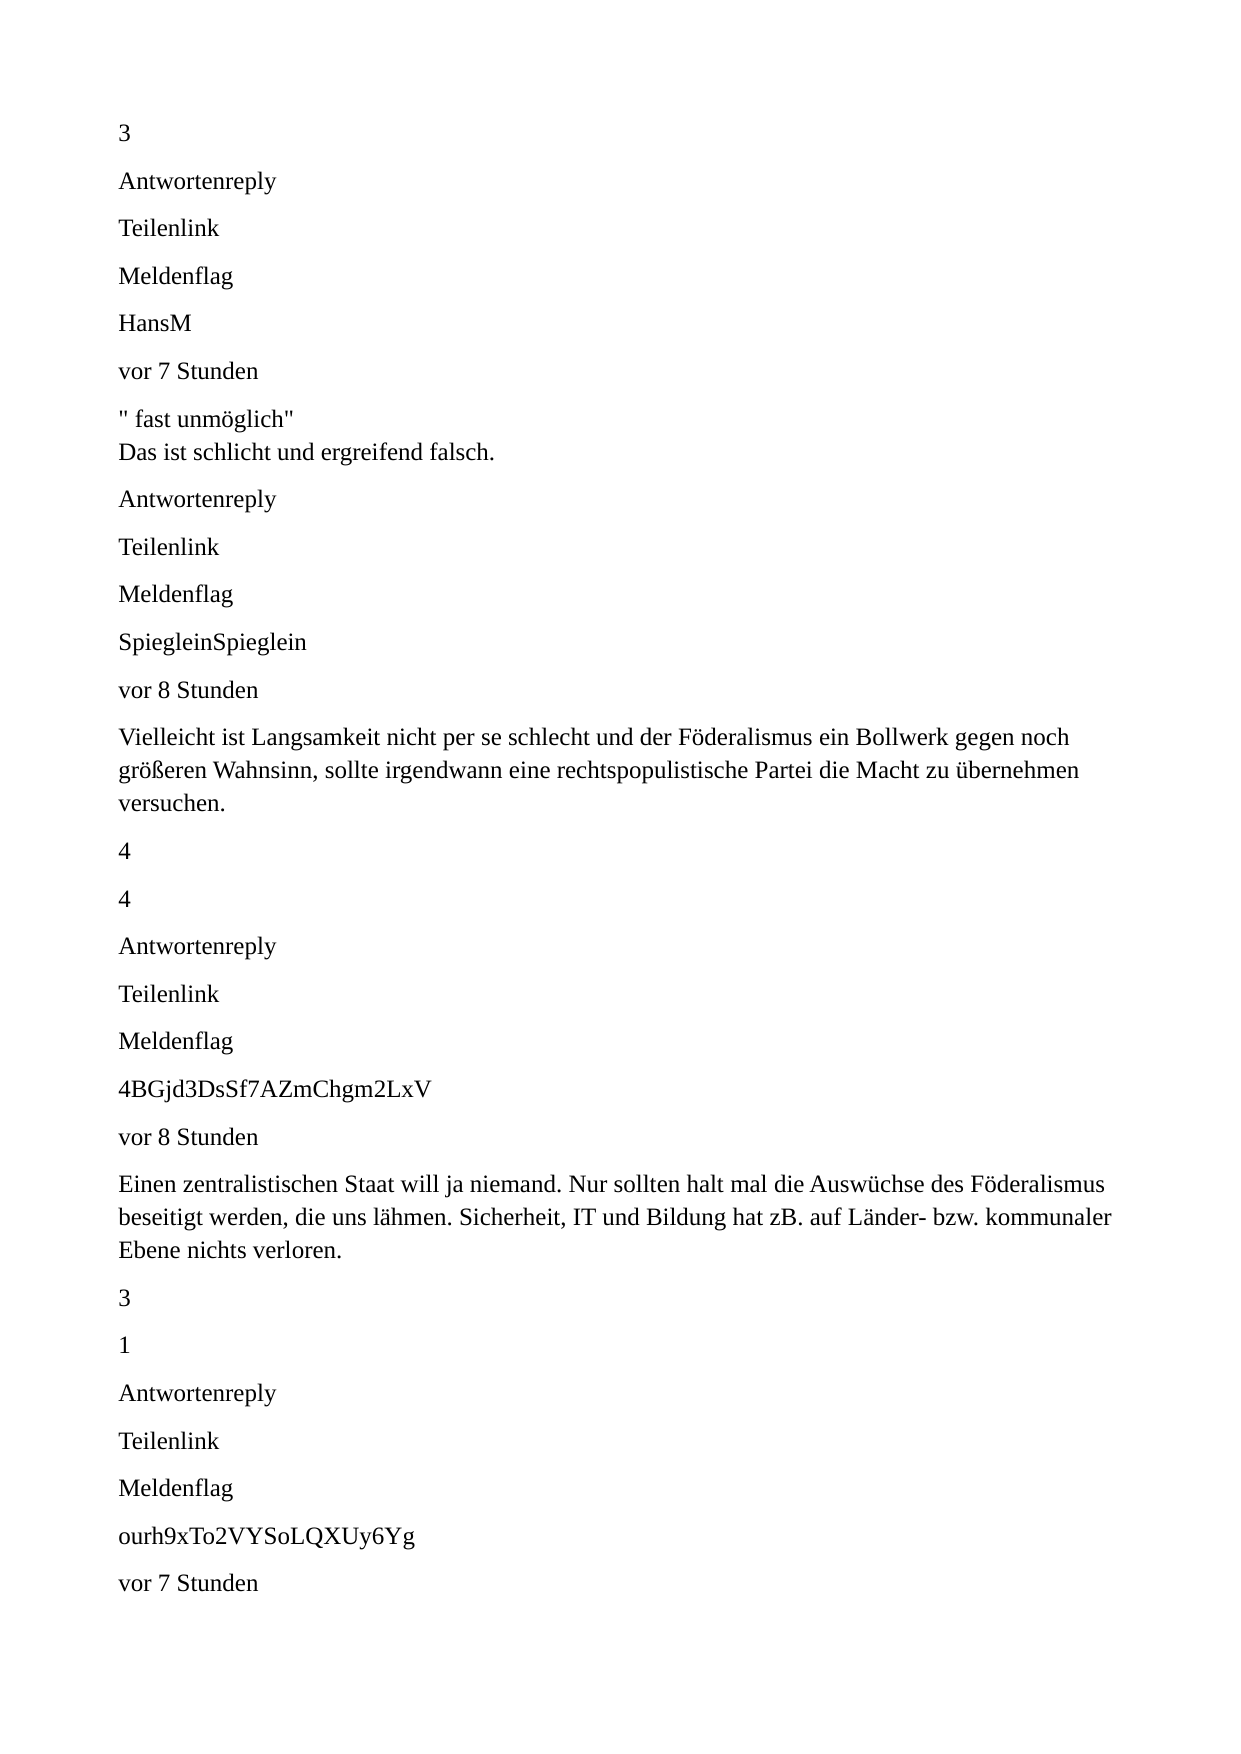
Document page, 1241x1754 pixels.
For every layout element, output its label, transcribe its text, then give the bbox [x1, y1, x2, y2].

text 4BGjd3DsSf7AZmChgm2LxV [118, 1074, 1122, 1103]
text vor 8 Stunden [118, 675, 1122, 703]
text Antwortenreply [118, 1378, 1122, 1407]
text Teilenlink [118, 1426, 1122, 1454]
text 3 [118, 118, 1122, 147]
text Einen zentralistischen Staat will ja niemand. Nur sollten halt mal die Auswüchse des Föderalismus beseitigt werden, die uns lähmen. Sicherheit, IT und Bildung hat zB. auf Länder- bzw. kommunaler Ebene nichts verloren. [118, 1169, 1122, 1264]
text Meldenflag [118, 1026, 1122, 1055]
text Vielleicht ist Langsamkeit nicht per se schlecht und der Föderalismus ein Bollwerk gegen noch größeren Wahnsinn, sollte irgendwann eine rechtspopulistische Partei die Macht zu übernehmen versuchen. [118, 722, 1122, 817]
text vor 7 Stunden [118, 1568, 1122, 1597]
text Meldenflag [118, 1473, 1122, 1502]
text Antwortenreply [118, 484, 1122, 513]
text Meldenflag [118, 261, 1122, 290]
text vor 7 Stunden [118, 356, 1122, 385]
text Teilenlink [118, 213, 1122, 242]
text 1 [118, 1331, 1122, 1359]
text HansM [118, 308, 1122, 337]
text vor 8 Stunden [118, 1122, 1122, 1150]
text " fast unmöglich" Das ist schlicht und ergreifend falsch. [118, 404, 1122, 466]
text 4 [118, 884, 1122, 912]
text 3 [118, 1283, 1122, 1312]
text Antwortenreply [118, 166, 1122, 194]
text Teilenlink [118, 979, 1122, 1008]
text Teilenlink [118, 532, 1122, 561]
text SpiegleinSpieglein [118, 627, 1122, 656]
text 4 [118, 836, 1122, 865]
text Antwortenreply [118, 931, 1122, 960]
text Meldenflag [118, 579, 1122, 608]
text ourh9xTo2VYSoLQXUy6Yg [118, 1521, 1122, 1550]
